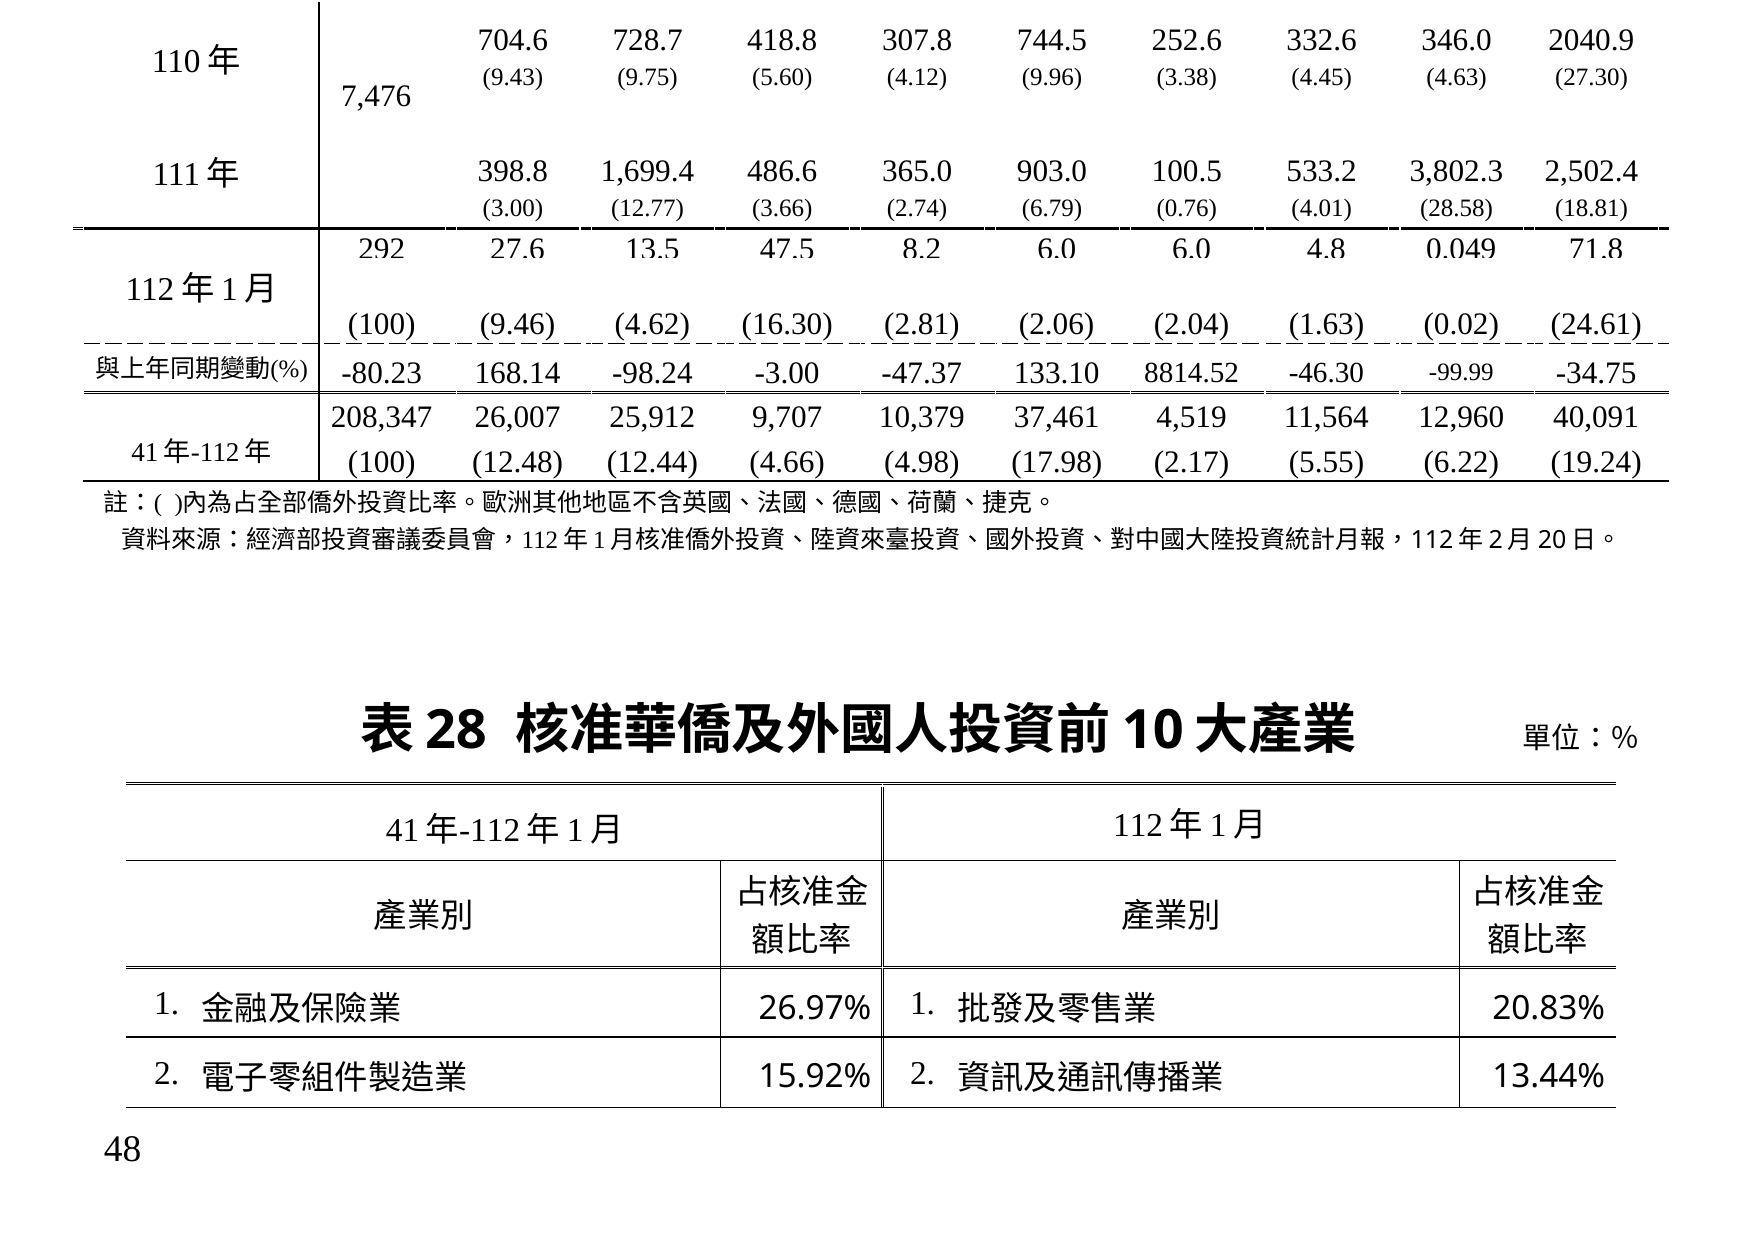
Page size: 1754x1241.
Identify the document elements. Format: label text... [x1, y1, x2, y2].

table_cell (12.48) [457, 435, 591, 479]
table_cell 15.92% [721, 1038, 881, 1107]
table_cell 486.6 (3.66) [715, 114, 849, 227]
table_cell 728.7 (9.75) [581, 2, 714, 114]
table_cell 112年1月 [84, 230, 318, 342]
table_cell 8.2 [861, 230, 995, 258]
table_cell [73, 230, 83, 258]
table_cell 332.6 (4.45) [1254, 2, 1388, 114]
table_cell (2.81) [861, 258, 995, 342]
table_cell 533.2 (4.01) [1254, 114, 1388, 227]
table_cell [1659, 114, 1669, 227]
table_cell 110年 [73, 2, 318, 114]
table_cell 6.0 [996, 230, 1130, 258]
table_cell 2040.9 (27.30) [1524, 2, 1658, 114]
table_cell 168.14 [457, 343, 591, 391]
table_cell 0.049 [1401, 230, 1534, 258]
table_cell (16.30) [726, 258, 860, 342]
table_cell 2. [884, 1038, 946, 1107]
table_cell -46.30 [1266, 343, 1399, 391]
table_cell (17.98) [996, 435, 1130, 479]
table_cell (24.61) [1535, 258, 1669, 342]
table_cell 111年 [73, 114, 318, 227]
table_cell 1. [126, 969, 190, 1036]
table_cell 與上年同期變動(%) [84, 343, 318, 391]
table_cell 產業別 [126, 861, 720, 966]
table_cell (4.62) [592, 258, 725, 342]
table_cell -98.24 [592, 343, 725, 391]
table_cell [73, 391, 83, 435]
table_cell 占核准金額比率 [1460, 861, 1616, 966]
table_cell 產業別 [884, 861, 1459, 966]
table_cell [73, 435, 83, 479]
table_cell (2.17) [1131, 435, 1264, 479]
table_cell 2,502.4 (18.81) [1524, 114, 1658, 227]
table_cell 307.8 (4.12) [850, 2, 984, 114]
table_cell (5.55) [1266, 435, 1399, 479]
table_cell 6.0 [1131, 230, 1264, 258]
table_cell [73, 258, 83, 342]
table_cell [73, 343, 83, 391]
table_cell 3,802.3 (28.58) [1389, 114, 1523, 227]
table_cell 26.97% [721, 969, 881, 1036]
table_cell -80.23 [320, 343, 456, 391]
table_cell 20.83% [1460, 969, 1616, 1036]
table_cell [320, 114, 445, 227]
subtitle 表28 核准華僑及外國人投資前10大產業 單位：％ [103, 669, 1639, 782]
table_cell (6.22) [1401, 435, 1534, 479]
table_cell (12.44) [592, 435, 725, 479]
table_cell 365.0 (2.74) [850, 114, 984, 227]
table_cell 占核准金額比率 [721, 861, 881, 966]
table_cell 26,007 [457, 394, 591, 435]
table_cell (100) [320, 258, 456, 342]
table_cell 9,707 [726, 394, 860, 435]
table_cell 398.8 (3.00) [446, 114, 579, 227]
table_cell 13.5 [592, 230, 725, 258]
table_header 112年1月 [882, 785, 1616, 860]
table_cell -47.37 [861, 343, 995, 391]
table_cell 12,960 [1401, 394, 1534, 435]
table_cell 批發及零售業 [946, 969, 1459, 1036]
table_cell 電子零組件製造業 [190, 1038, 720, 1107]
table_cell (9.46) [457, 258, 591, 342]
table_cell -3.00 [726, 343, 860, 391]
table_cell 252.6 (3.38) [1120, 2, 1253, 114]
table_cell 資訊及通訊傳播業 [946, 1038, 1459, 1107]
table_cell 346.0 (4.63) [1389, 2, 1523, 114]
table_cell 11,564 [1266, 394, 1399, 435]
table_cell (2.06) [996, 258, 1130, 342]
table_cell 25,912 [592, 394, 725, 435]
table_cell 292 , [320, 230, 456, 258]
table_cell (100) [320, 435, 456, 479]
table_header 41年-112年1月 [126, 785, 882, 860]
table_cell 1. [884, 969, 946, 1036]
table_cell 4,519 [1131, 394, 1264, 435]
table_cell -34.75 [1535, 343, 1669, 391]
table_cell [1659, 1, 1669, 114]
table_cell (1.63) [1266, 258, 1399, 342]
table_cell 金融及保險業 [190, 969, 720, 1036]
table_cell 37,461 [996, 394, 1130, 435]
table_cell 13.44% [1460, 1038, 1616, 1107]
text 資料來源：經濟部投資審議委員會，112年1月核准僑外投資、陸資來臺投資、國外投資、對中國大陸投資統計月報，112年2月20日。 [103, 519, 1639, 557]
table_cell 744.5 (9.96) [985, 2, 1119, 114]
table_cell (2.04) [1131, 258, 1264, 342]
table_cell 133.10 [996, 343, 1130, 391]
table_cell (4.98) [861, 435, 995, 479]
table_cell 8814.52 [1131, 343, 1264, 391]
table_cell 1,699.4 (12.77) [581, 114, 714, 227]
table_cell 7,476 [320, 2, 445, 114]
table_cell 704.6 (9.43) [446, 2, 579, 114]
table_cell 208,347 [320, 394, 456, 435]
table_cell 27.6 [457, 230, 591, 258]
table_cell (19.24) [1535, 435, 1669, 479]
table_cell 41年-112年 1月 [84, 394, 318, 479]
text 註：( )內為占全部僑外投資比率。歐洲其他地區不含英國、法國、德國、荷蘭、捷克。 [103, 482, 1639, 519]
table_cell -99.99 [1401, 343, 1534, 391]
table_cell 2. [126, 1038, 190, 1107]
table_cell 903.0 (6.79) [985, 114, 1119, 227]
table_cell 47.5 [726, 230, 860, 258]
table_cell (4.66) [726, 435, 860, 479]
table_cell 4.8 [1266, 230, 1399, 258]
table_cell (0.02) [1401, 258, 1534, 342]
table_cell 71.8 [1535, 230, 1669, 258]
table_cell 100.5 (0.76) [1120, 114, 1253, 227]
table_cell 418.8 (5.60) [715, 2, 849, 114]
table_cell 10,379 [861, 394, 995, 435]
table_cell 40,091 [1535, 394, 1669, 435]
